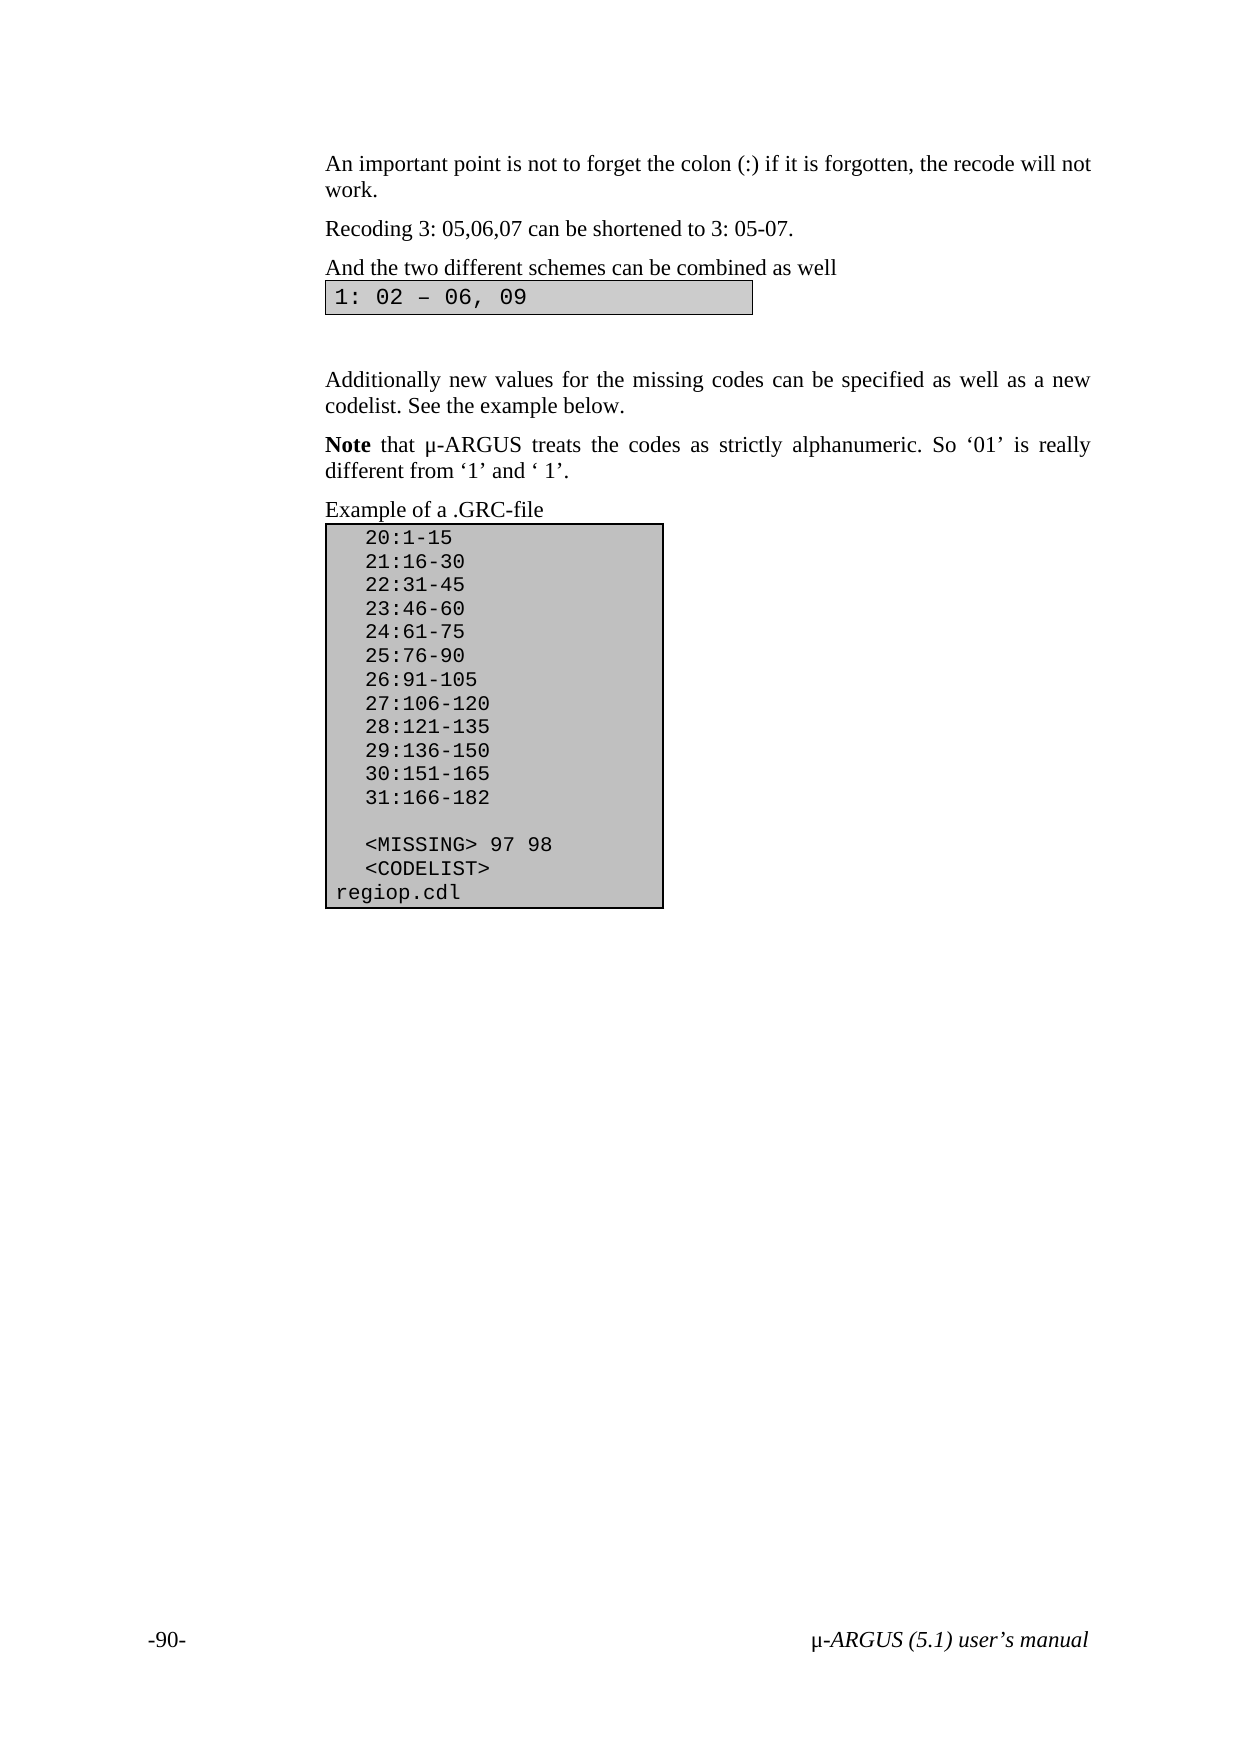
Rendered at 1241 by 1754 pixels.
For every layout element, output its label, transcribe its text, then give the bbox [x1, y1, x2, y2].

text <CODELIST> regiop.cdl [327, 854, 662, 907]
text And the two different schemes can be combined as well [325, 254, 1092, 280]
text An important point is not to forget the colon (:) if it is forgotten, the recode will not work. [325, 150, 1092, 203]
text 24:61-75 [327, 617, 662, 641]
text 29:136-150 [327, 736, 662, 759]
text 31:166-182 [327, 783, 662, 807]
text 30:151-165 [327, 759, 662, 783]
text Recoding 3: 05,06,07 can be shortened to 3: 05-07. [325, 215, 1092, 242]
text 27:106-120 [327, 688, 662, 712]
text Note that μ-ARGUS treats the codes as strictly alphanumeric. So ‘01’ is really different from ‘1’ and ‘ 1’. [325, 431, 1092, 484]
text 25:76-90 [327, 641, 662, 665]
text Additionally new values for the missing codes can be specified as well as a new codelist. See the example below. [325, 366, 1092, 419]
text 22:31-45 [327, 570, 662, 594]
text 23:46-60 [327, 594, 662, 617]
text <MISSING> 97 98 [327, 830, 662, 854]
text 26:91-105 [327, 665, 662, 688]
text 20:1-15 [327, 525, 662, 546]
text Example of a .GRC-file [325, 496, 1092, 523]
text 21:16-30 [327, 546, 662, 570]
text 28:121-135 [327, 712, 662, 736]
text 1: 02 – 06, 09 [326, 281, 752, 314]
